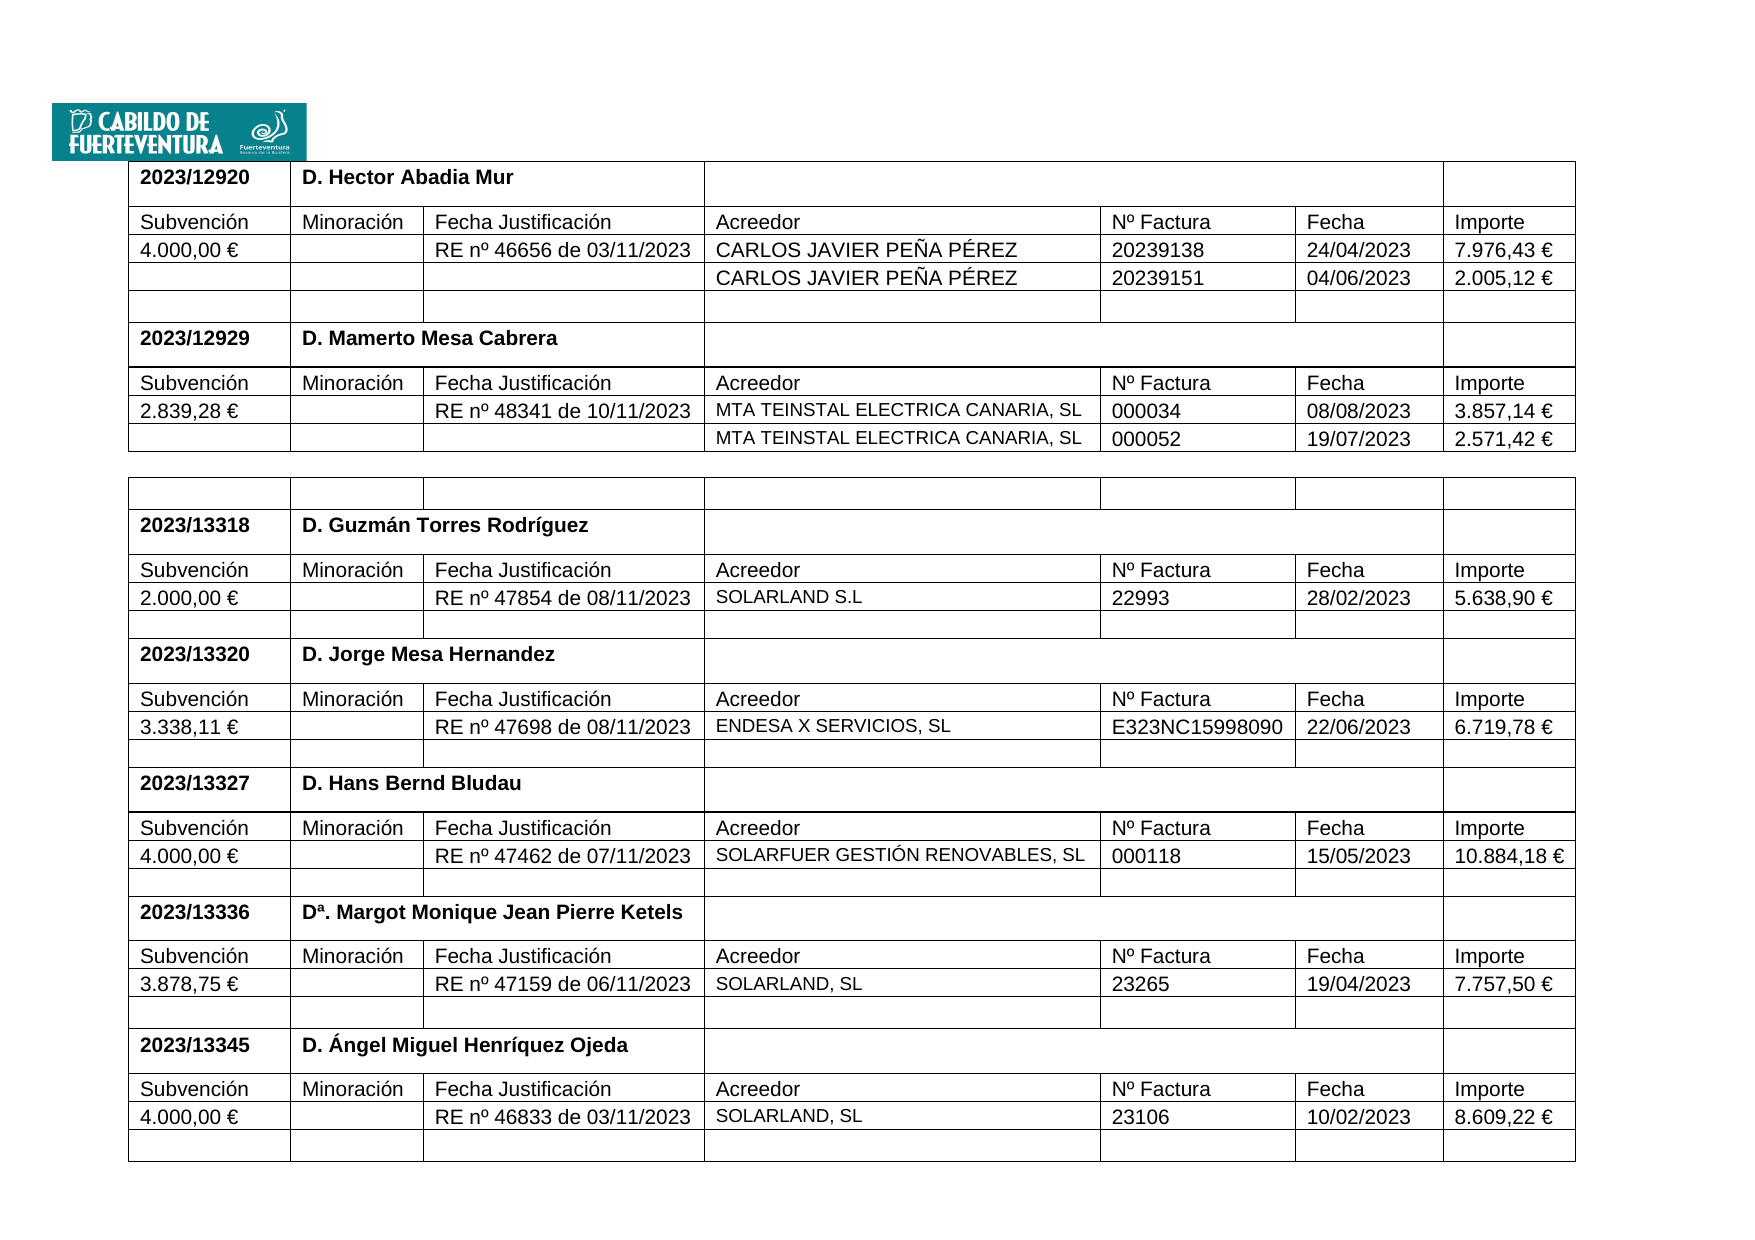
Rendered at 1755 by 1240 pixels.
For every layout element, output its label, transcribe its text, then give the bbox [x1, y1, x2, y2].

table_cell [1295, 323, 1443, 366]
table_cell Minoración [291, 368, 423, 394]
table_cell Importe [1444, 207, 1575, 234]
table_cell Fecha Justificación [424, 555, 704, 582]
table_cell [291, 841, 423, 867]
table_cell 28/02/2023 [1296, 583, 1443, 610]
table_cell 3.338,11 € [129, 712, 290, 739]
table_cell Minoración [291, 555, 423, 582]
table_cell [1100, 639, 1295, 683]
table_cell 2.005,12 € [1444, 263, 1575, 290]
table_header [291, 478, 423, 509]
table_cell RE nº 48341 de 10/11/2023 [424, 396, 704, 422]
table_cell [1444, 997, 1575, 1028]
table_cell [705, 740, 1100, 767]
table_cell 2023/12920 [129, 162, 290, 206]
table_cell Nº Factura [1101, 1074, 1295, 1101]
table_cell Subvención [129, 813, 290, 839]
table_header [424, 478, 704, 509]
table_cell Minoración [291, 941, 423, 968]
table_cell [1444, 291, 1575, 322]
table_cell 15/05/2023 [1296, 841, 1443, 867]
table_cell D. Mamerto Mesa Cabrera [291, 323, 704, 366]
table_cell [424, 611, 704, 638]
table_cell Importe [1444, 941, 1575, 968]
table_header [129, 478, 290, 509]
table_cell Minoración [291, 813, 423, 839]
table_cell [1295, 510, 1443, 554]
table_cell [291, 263, 423, 290]
table_cell RE nº 47854 de 08/11/2023 [424, 583, 704, 610]
table_cell [291, 997, 423, 1028]
table_cell [705, 897, 1100, 940]
table_cell D. Hans Bernd Bludau [291, 768, 704, 811]
table_cell 000118 [1101, 841, 1295, 867]
table_cell [129, 740, 290, 767]
table_cell [291, 611, 423, 638]
table_cell [129, 1130, 290, 1161]
table_cell 000034 [1101, 396, 1295, 422]
table_cell 19/07/2023 [1296, 424, 1443, 451]
table_cell [129, 291, 290, 322]
table_cell D. Jorge Mesa Hernandez [291, 639, 704, 683]
table_cell [1295, 1029, 1443, 1073]
table_cell 4.000,00 € [129, 841, 290, 867]
table_header [705, 478, 1100, 509]
table_cell Importe [1444, 555, 1575, 582]
table_cell [1444, 740, 1575, 767]
table_cell RE nº 47462 de 07/11/2023 [424, 841, 704, 867]
table_cell E323NC15998090 [1101, 712, 1295, 739]
table_cell [1444, 897, 1575, 940]
table_cell 7.757,50 € [1444, 969, 1575, 996]
table_cell Fecha [1296, 555, 1443, 582]
table_cell [1444, 611, 1575, 638]
table_cell [705, 768, 1100, 811]
table_cell [424, 869, 704, 896]
table_cell [1295, 768, 1443, 811]
table_cell 2023/13327 [129, 768, 290, 811]
table_cell Fecha Justificación [424, 207, 704, 234]
table_cell [424, 1130, 704, 1161]
table_cell 3.857,14 € [1444, 396, 1575, 422]
table_cell 2023/13320 [129, 639, 290, 683]
table_cell [705, 291, 1100, 322]
table_header [1444, 478, 1575, 509]
table_cell Minoración [291, 1074, 423, 1101]
table_cell Fecha Justificación [424, 1074, 704, 1101]
table_cell SOLARFUER GESTIÓN RENOVABLES, SL [705, 841, 1100, 867]
table_cell [1444, 768, 1575, 811]
table_cell [1296, 740, 1443, 767]
table_cell [705, 510, 1100, 554]
table_cell Subvención [129, 207, 290, 234]
table_cell [1100, 510, 1295, 554]
table_cell [291, 740, 423, 767]
table_cell Fecha [1296, 1074, 1443, 1101]
table_cell [705, 869, 1100, 896]
table_cell [291, 235, 423, 262]
table_cell [1295, 897, 1443, 940]
table_cell Acreedor [705, 1074, 1100, 1101]
table_cell 04/06/2023 [1296, 263, 1443, 290]
table_cell Dª. Margot Monique Jean Pierre Ketels [291, 897, 704, 940]
table_cell D. Hector Abadia Mur [291, 162, 704, 206]
table_cell [705, 1130, 1100, 1161]
table_cell Nº Factura [1101, 207, 1295, 234]
table_cell [291, 291, 423, 322]
table_cell [1100, 897, 1295, 940]
table_cell Acreedor [705, 555, 1100, 582]
table_cell [1295, 162, 1443, 206]
table_cell [129, 263, 290, 290]
table_cell [705, 997, 1100, 1028]
table_cell Nº Factura [1101, 941, 1295, 968]
table_cell [1444, 1029, 1575, 1073]
table_cell [129, 424, 290, 451]
table_cell 2023/13336 [129, 897, 290, 940]
table_cell [1444, 639, 1575, 683]
table_cell [129, 997, 290, 1028]
table_cell Fecha [1296, 368, 1443, 394]
table_cell 19/04/2023 [1296, 969, 1443, 996]
table_cell Acreedor [705, 368, 1100, 394]
table_cell Subvención [129, 684, 290, 711]
table_cell RE nº 46656 de 03/11/2023 [424, 235, 704, 262]
table_cell [705, 1029, 1100, 1073]
table_cell 24/04/2023 [1296, 235, 1443, 262]
table_cell [424, 263, 704, 290]
table_cell 2023/12929 [129, 323, 290, 366]
table_cell [291, 712, 423, 739]
table_cell [1444, 1130, 1575, 1161]
table_cell [1100, 768, 1295, 811]
table_cell [129, 869, 290, 896]
table_cell SOLARLAND, SL [705, 1102, 1100, 1129]
table_cell 22/06/2023 [1296, 712, 1443, 739]
table_cell [1101, 740, 1295, 767]
table_cell Subvención [129, 1074, 290, 1101]
table_cell [291, 396, 423, 422]
table_cell D. Ángel Miguel Henríquez Ojeda [291, 1029, 704, 1073]
table_cell [1296, 611, 1443, 638]
table_header [1101, 478, 1295, 509]
table_cell Subvención [129, 368, 290, 394]
table_cell 20239138 [1101, 235, 1295, 262]
table_cell Fecha [1296, 941, 1443, 968]
table_cell 20239151 [1101, 263, 1295, 290]
table_cell Fecha [1296, 813, 1443, 839]
table_cell 6.719,78 € [1444, 712, 1575, 739]
table_cell [424, 740, 704, 767]
table_header [1296, 478, 1443, 509]
table_cell [705, 639, 1100, 683]
table_cell Importe [1444, 684, 1575, 711]
table_cell [705, 162, 1100, 206]
table_cell 000052 [1101, 424, 1295, 451]
table_cell [291, 869, 423, 896]
table_cell [1101, 997, 1295, 1028]
table_cell Acreedor [705, 684, 1100, 711]
table_cell [1101, 869, 1295, 896]
table_cell [291, 583, 423, 610]
table_cell 2023/13318 [129, 510, 290, 554]
table_cell [1101, 291, 1295, 322]
table_cell 3.878,75 € [129, 969, 290, 996]
table_cell 5.638,90 € [1444, 583, 1575, 610]
table_cell [1444, 510, 1575, 554]
table_cell 7.976,43 € [1444, 235, 1575, 262]
table_cell [1100, 162, 1295, 206]
table_cell [291, 424, 423, 451]
table_cell 23106 [1101, 1102, 1295, 1129]
table_cell [705, 323, 1100, 366]
table_cell Nº Factura [1101, 684, 1295, 711]
table_cell [291, 1102, 423, 1129]
table_cell 2023/13345 [129, 1029, 290, 1073]
table_cell [1296, 1130, 1443, 1161]
table_cell 2.839,28 € [129, 396, 290, 422]
table_cell [1444, 869, 1575, 896]
table_cell Acreedor [705, 941, 1100, 968]
table_cell 10/02/2023 [1296, 1102, 1443, 1129]
table_cell RE nº 47698 de 08/11/2023 [424, 712, 704, 739]
table_cell Nº Factura [1101, 555, 1295, 582]
table_cell [1101, 611, 1295, 638]
table_cell MTA TEINSTAL ELECTRICA CANARIA, SL [705, 424, 1100, 451]
table_cell [1296, 869, 1443, 896]
table_cell [1296, 997, 1443, 1028]
table_cell [1296, 291, 1443, 322]
table_cell SOLARLAND, SL [705, 969, 1100, 996]
table_cell 08/08/2023 [1296, 396, 1443, 422]
table_cell [1101, 1130, 1295, 1161]
table_cell [291, 969, 423, 996]
table_cell SOLARLAND S.L [705, 583, 1100, 610]
picture [52, 103, 307, 161]
table_cell 4.000,00 € [129, 1102, 290, 1129]
table_cell [1444, 162, 1575, 206]
table_cell 22993 [1101, 583, 1295, 610]
table_cell Nº Factura [1101, 368, 1295, 394]
table_cell Acreedor [705, 813, 1100, 839]
table_cell Fecha [1296, 207, 1443, 234]
table_cell Subvención [129, 555, 290, 582]
table_cell [1444, 323, 1575, 366]
table_cell Fecha Justificación [424, 368, 704, 394]
table_cell CARLOS JAVIER PEÑA PÉREZ [705, 263, 1100, 290]
table_cell Fecha [1296, 684, 1443, 711]
table_cell Fecha Justificación [424, 684, 704, 711]
table_cell [1100, 1029, 1295, 1073]
table_cell CARLOS JAVIER PEÑA PÉREZ [705, 235, 1100, 262]
table_cell Subvención [129, 941, 290, 968]
table_cell Minoración [291, 684, 423, 711]
table_cell [291, 1130, 423, 1161]
table_cell [424, 291, 704, 322]
table_cell RE nº 46833 de 03/11/2023 [424, 1102, 704, 1129]
table_cell Importe [1444, 813, 1575, 839]
table_cell RE nº 47159 de 06/11/2023 [424, 969, 704, 996]
table_cell 10.884,18 € [1444, 841, 1575, 867]
table_cell Fecha Justificación [424, 941, 704, 968]
table_cell Minoración [291, 207, 423, 234]
table_cell [705, 611, 1100, 638]
table_cell [129, 611, 290, 638]
table_cell 23265 [1101, 969, 1295, 996]
table_cell Importe [1444, 1074, 1575, 1101]
table_cell MTA TEINSTAL ELECTRICA CANARIA, SL [705, 396, 1100, 422]
table_cell Importe [1444, 368, 1575, 394]
table_cell ENDESA X SERVICIOS, SL [705, 712, 1100, 739]
table_cell 4.000,00 € [129, 235, 290, 262]
table_cell 8.609,22 € [1444, 1102, 1575, 1129]
table_cell D. Guzmán Torres Rodríguez [291, 510, 704, 554]
table_cell Nº Factura [1101, 813, 1295, 839]
table_cell 2.571,42 € [1444, 424, 1575, 451]
table_cell Fecha Justificación [424, 813, 704, 839]
table_cell Acreedor [705, 207, 1100, 234]
table_cell [424, 424, 704, 451]
table_cell [424, 997, 704, 1028]
table_cell 2.000,00 € [129, 583, 290, 610]
table_cell [1295, 639, 1443, 683]
table_cell [1100, 323, 1295, 366]
